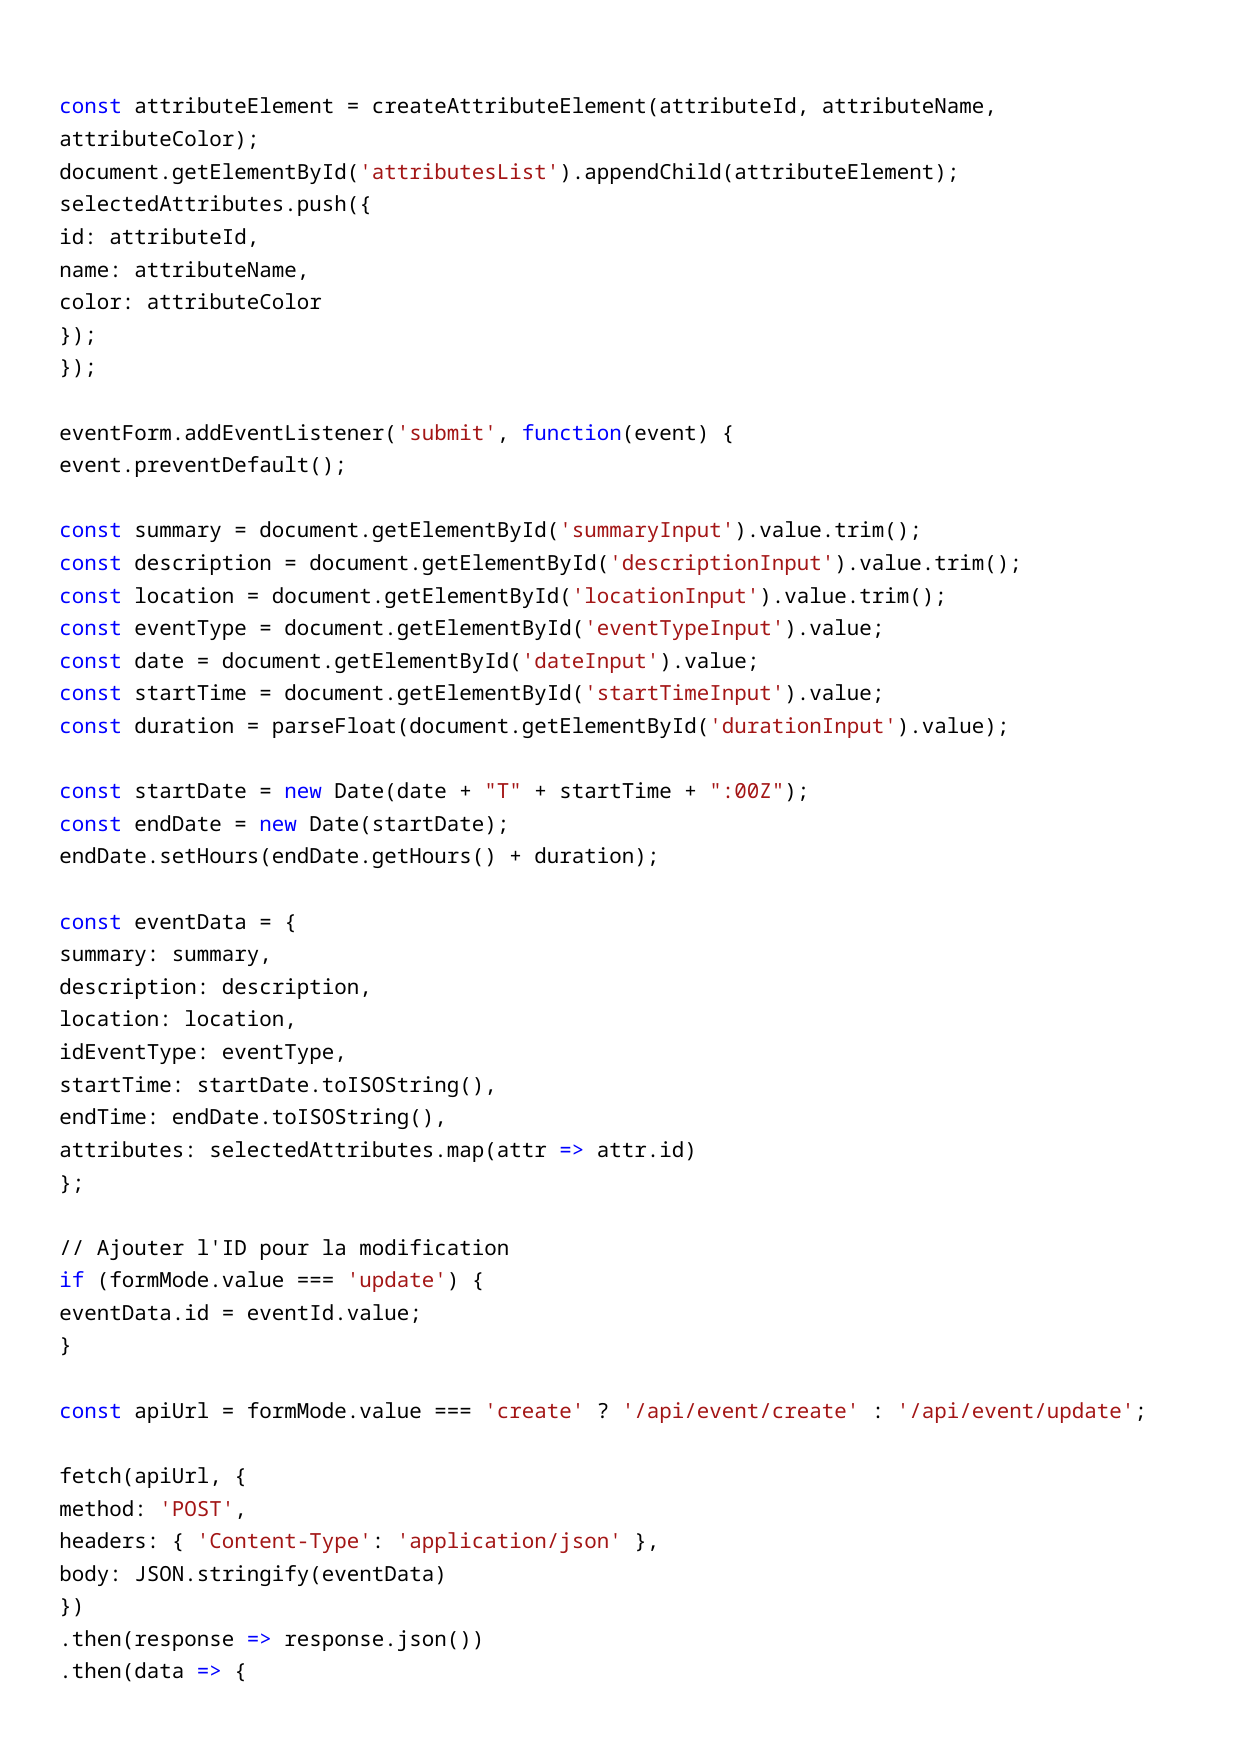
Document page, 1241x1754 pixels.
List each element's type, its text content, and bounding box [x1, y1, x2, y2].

text .then(data => { [59, 1657, 1181, 1685]
text } [59, 1331, 1181, 1359]
text }); [59, 352, 1181, 381]
text const description = document.getElementById('descriptionInput').value.trim(); [59, 548, 1181, 577]
text endDate.setHours(endDate.getHours() + duration); [59, 842, 1181, 870]
text const endDate = new Date(startDate); [59, 809, 1181, 837]
text selectedAttributes.push({ [59, 189, 1181, 218]
text const duration = parseFloat(document.getElementById('durationInput').value); [59, 711, 1181, 739]
text const location = document.getElementById('locationInput').value.trim(); [59, 581, 1181, 609]
text eventData.id = eventId.value; [59, 1298, 1181, 1326]
text const summary = document.getElementById('summaryInput').value.trim(); [59, 516, 1181, 544]
text id: attributeId, [59, 222, 1181, 251]
text }; [59, 1168, 1181, 1196]
text body: JSON.stringify(eventData) [59, 1559, 1181, 1587]
text const eventData = { [59, 907, 1181, 935]
text // Ajouter l'ID pour la modification [59, 1233, 1181, 1261]
text document.getElementById('attributesList').appendChild(attributeElement); [59, 157, 1181, 185]
text endTime: endDate.toISOString(), [59, 1102, 1181, 1131]
text }) [59, 1591, 1181, 1620]
text location: location, [59, 1004, 1181, 1033]
text attributes: selectedAttributes.map(attr => attr.id) [59, 1135, 1181, 1163]
text summary: summary, [59, 939, 1181, 968]
text const eventType = document.getElementById('eventTypeInput').value; [59, 613, 1181, 642]
text headers: { 'Content-Type': 'application/json' }, [59, 1526, 1181, 1555]
text event.preventDefault(); [59, 450, 1181, 479]
text const apiUrl = formMode.value === 'create' ? '/api/event/create' : '/api/event/update'; [59, 1396, 1181, 1424]
text eventForm.addEventListener('submit', function(event) { [59, 418, 1181, 446]
text fetch(apiUrl, { [59, 1461, 1181, 1489]
text }); [59, 320, 1181, 348]
text idEventType: eventType, [59, 1037, 1181, 1066]
text color: attributeColor [59, 287, 1181, 316]
text const startTime = document.getElementById('startTimeInput').value; [59, 678, 1181, 707]
text name: attributeName, [59, 255, 1181, 283]
text if (formMode.value === 'update') { [59, 1265, 1181, 1294]
text const attributeElement = createAttributeElement(attributeId, attributeName, attributeColor); [59, 92, 1181, 153]
text const date = document.getElementById('dateInput').value; [59, 646, 1181, 674]
text .then(response => response.json()) [59, 1624, 1181, 1652]
text description: description, [59, 972, 1181, 1000]
text const startDate = new Date(date + "T" + startTime + ":00Z"); [59, 776, 1181, 805]
text startTime: startDate.toISOString(), [59, 1070, 1181, 1098]
text method: 'POST', [59, 1494, 1181, 1522]
